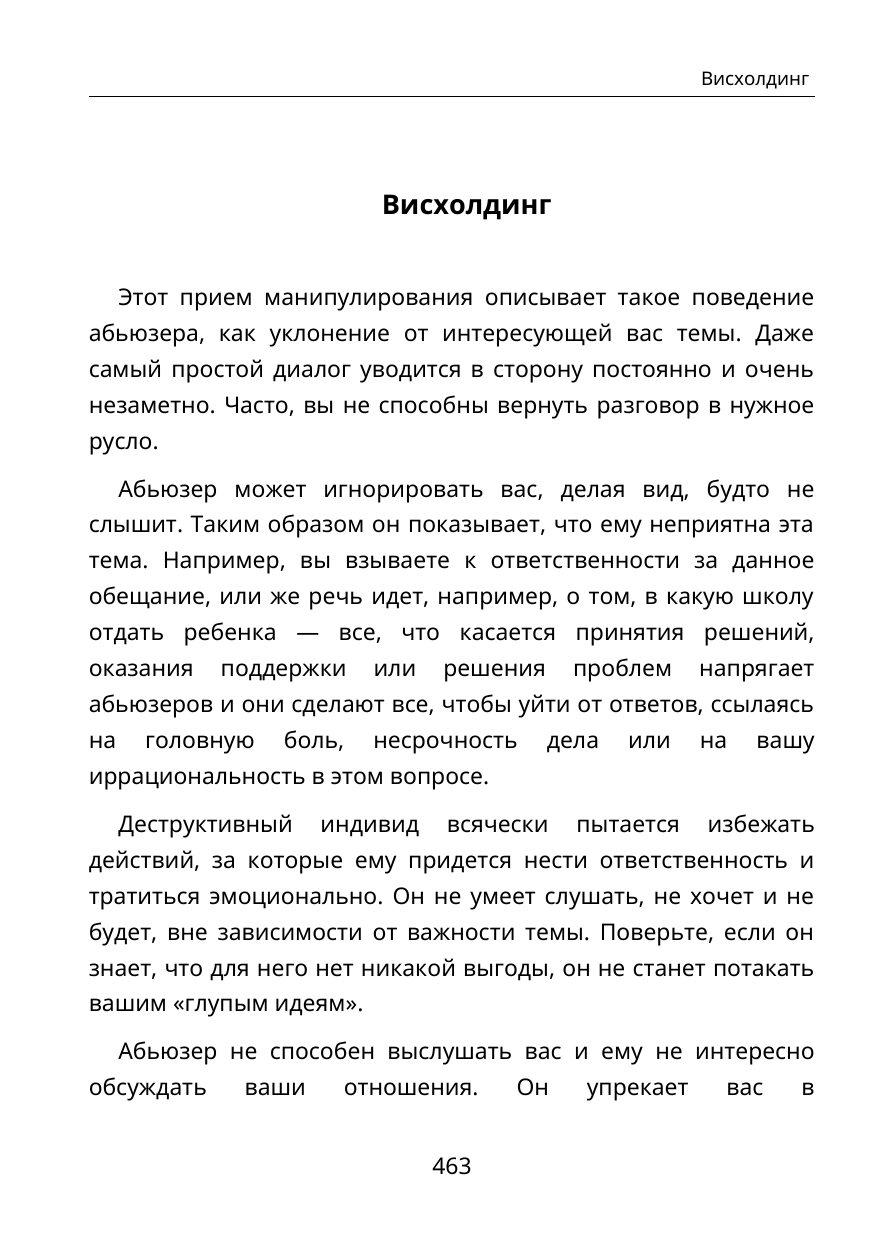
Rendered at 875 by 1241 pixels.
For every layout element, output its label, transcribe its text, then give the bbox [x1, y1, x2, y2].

text Деструктивный индивид всячески пытается избежать действий, за которые ему придется нести ответственность и тратиться эмоционально. Он не умеет слушать, не хочет и не будет, вне зависимости от важности темы. Поверьте, если он знает, что для него нет никакой выгоды, он не станет потакать вашим «глупым идеям». [88, 808, 815, 1019]
subtitle Висхолдинг [88, 185, 815, 222]
text Абьюзер не способен выслушать вас и ему не интересно обсуждать ваши отношения. Он упрекает вас в [88, 1035, 815, 1102]
text Абьюзер может игнорировать вас, делая вид, будто не слышит. Таким образом он показывает, что ему неприятна эта тема. Например, вы взываете к ответственности за данное обещание, или же речь идет, например, о том, в какую школу отдать ребенка — все, что касается принятия решений, оказания поддержки или решения проблем напрягает абьюзеров и они сделают все, чтобы уйти от ответов, ссылаясь на головную боль, несрочность дела или на вашу иррациональность в этом вопросе. [88, 472, 815, 791]
text Этот прием манипулирования описывает такое поведение абьюзера, как уклонение от интересующей вас темы. Даже самый простой диалог уводится в сторону постоянно и очень незаметно. Часто, вы не способны вернуть разговор в нужное русло. [88, 281, 815, 456]
